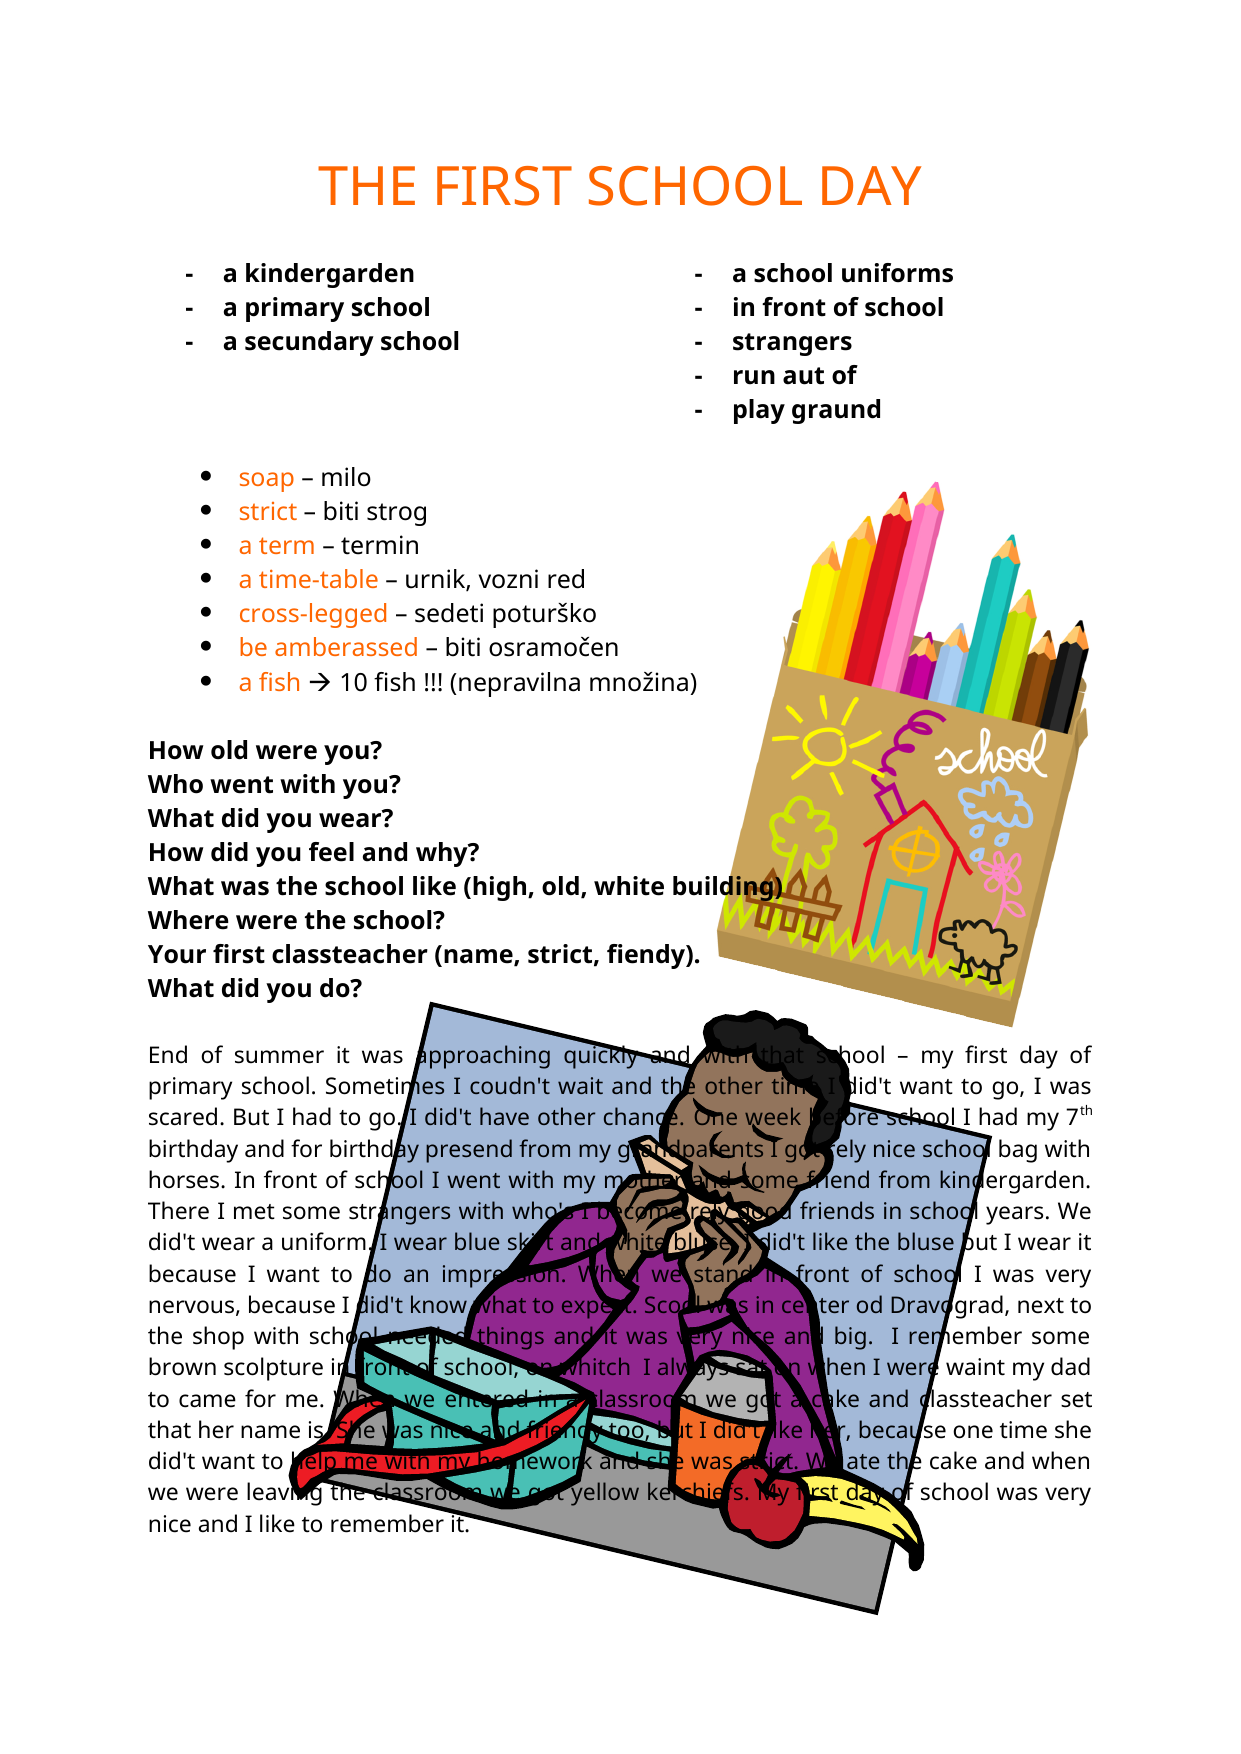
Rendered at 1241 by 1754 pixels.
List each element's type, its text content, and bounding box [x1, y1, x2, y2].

text What did you do? [148, 971, 1093, 1005]
text End of summer it was approaching quickly and with that school – my first day of primary school. Sometimes I coudn't wait and the other time I did't want to go, I was scared. But I had to go. I did't have other chance. One week before school I had my 7th birthday and for birthday presend from my grandparents I got rely nice school bag with horses. In front of school I went with my mother and some friend from kindergarden. There I met some strangers with who's I become rely good friends in school years. We did't wear a uniform. I wear blue skirt and white bluse. I did't like the bluse but I wear it because I want to do an impression. When we stand in front of school I was very nervous, because I did't know what to expect. Scool was in center od Dravograd, next to the shop with school needed things and it was very nice and big. I remember some brown scolpture in front of school, on whitch I always sat on when I were waint my dad to came for me. When we entered in a classroom we got a cake and classteacher set that her name is. She was nice and friendy too, but I did't like her, because one time she did't want to help me with my homework and she was strict. We ate the cake and when we were leaving the classroom we got yellow kerchiefs. My first day of school was very nice and I like to remember it. [148, 1039, 1093, 1539]
list a secundary school [185, 323, 583, 358]
list a term – termin [201, 528, 1093, 562]
list in front of school [694, 289, 1093, 323]
list be amberassed – biti osramočen [201, 630, 1093, 664]
list strangers [694, 323, 1093, 358]
list a school uniforms [694, 255, 1093, 289]
text What did you wear? [148, 800, 1093, 834]
list a kindergarden [185, 255, 583, 289]
picture [746, 520, 1151, 771]
picture [812, 453, 844, 460]
list a primary school [185, 289, 583, 323]
list strict – biti strog [201, 494, 1093, 528]
list run aut of [694, 358, 1093, 392]
list cross-legged – sedeti poturško [201, 596, 1093, 630]
list play graund [694, 392, 1093, 426]
text How did you feel and why? [148, 834, 1093, 868]
picture [923, 1005, 1037, 1031]
text Who went with you? [148, 766, 1093, 800]
list soap – milo [201, 460, 1093, 494]
text How old were you? [148, 732, 1093, 766]
text THE FIRST SCHOOL DAY [148, 148, 1093, 221]
list a time-table – urnik, vozni red [201, 562, 1093, 596]
text Your first classteacher (name, strict, fiendy). [148, 937, 1093, 971]
list a fish  10 fish !!! (nepravilna množina) [201, 664, 1093, 698]
text Where were the school? [148, 903, 1093, 937]
text What was the school like (high, old, white building) [148, 868, 1093, 903]
